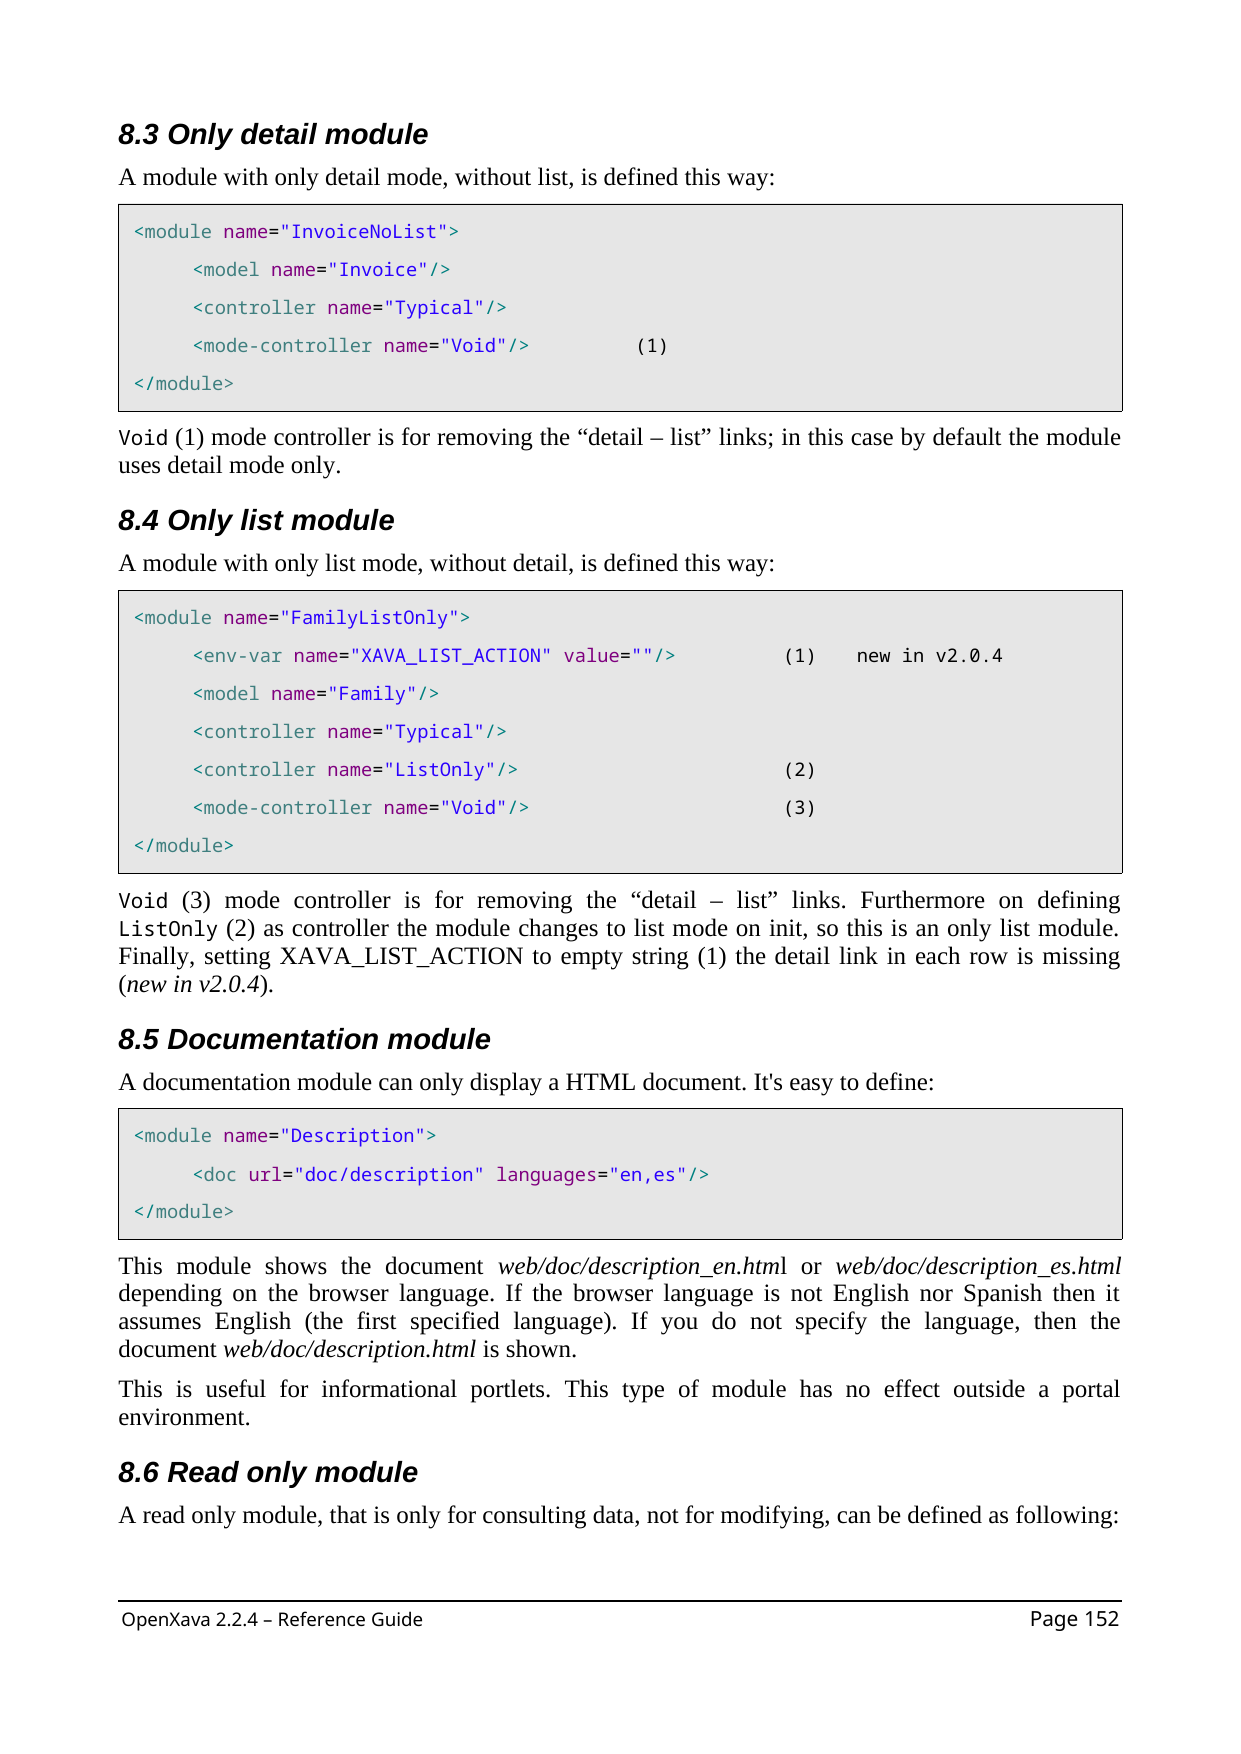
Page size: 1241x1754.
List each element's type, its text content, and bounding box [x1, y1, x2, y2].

text This module shows the document web/doc/description_en.html or web/doc/description_es.html depending on the browser language. If the browser language is not English nor Spanish then it assumes English (the first specified language). If you do not specify the language, then the document web/doc/description.html is shown. [118, 1252, 1122, 1363]
text <module name="Description"> [119, 1109, 1122, 1146]
subtitle Read only module [118, 1456, 1122, 1488]
text <model name="Family"/> [119, 666, 1122, 704]
text <model name="Invoice"/> [119, 242, 1122, 279]
subtitle Documentation module [118, 1023, 1122, 1055]
text A module with only detail mode, without list, is defined this way: [118, 163, 1122, 191]
text <mode-controller name="Void"/> (3) [119, 780, 1122, 818]
text <controller name="Typical"/> [119, 279, 1122, 318]
text A documentation module can only display a HTML document. It's easy to define: [118, 1068, 1122, 1096]
text <module name="FamilyListOnly"> [119, 591, 1122, 628]
text <env-var name="XAVA_LIST_ACTION" value=""/> (1) new in v2.0.4 [119, 628, 1122, 666]
subtitle Only detail module [118, 118, 1122, 151]
text A module with only list mode, without detail, is defined this way: [118, 549, 1122, 577]
text <doc url="doc/description" languages="en,es"/> [119, 1146, 1122, 1184]
text Void (1) mode controller is for removing the “detail – list” links; in this case by default the module uses detail mode only. [118, 423, 1122, 479]
subtitle Only list module [118, 504, 1122, 537]
text This is useful for informational portlets. This type of module has no effect outside a portal environment. [118, 1375, 1122, 1431]
text Void (3) mode controller is for removing the “detail – list” links. Furthermore on defining ListOnly (2) as controller the module changes to list mode on init, so this is an only list module. Finally, setting XAVA_LIST_ACTION to empty string (1) the detail link in each row is missing (new in v2.0.4). [118, 886, 1122, 998]
text <controller name="ListOnly"/> (2) [119, 742, 1122, 780]
text A read only module, that is only for consulting data, not for modifying, can be defined as following: [118, 1501, 1122, 1528]
text </module> [119, 1184, 1122, 1239]
text <controller name="Typical"/> [119, 704, 1122, 742]
text <mode-controller name="Void"/> (1) [119, 318, 1122, 356]
text <module name="InvoiceNoList"> [119, 205, 1122, 242]
text </module> [119, 818, 1122, 873]
text </module> [119, 356, 1122, 411]
